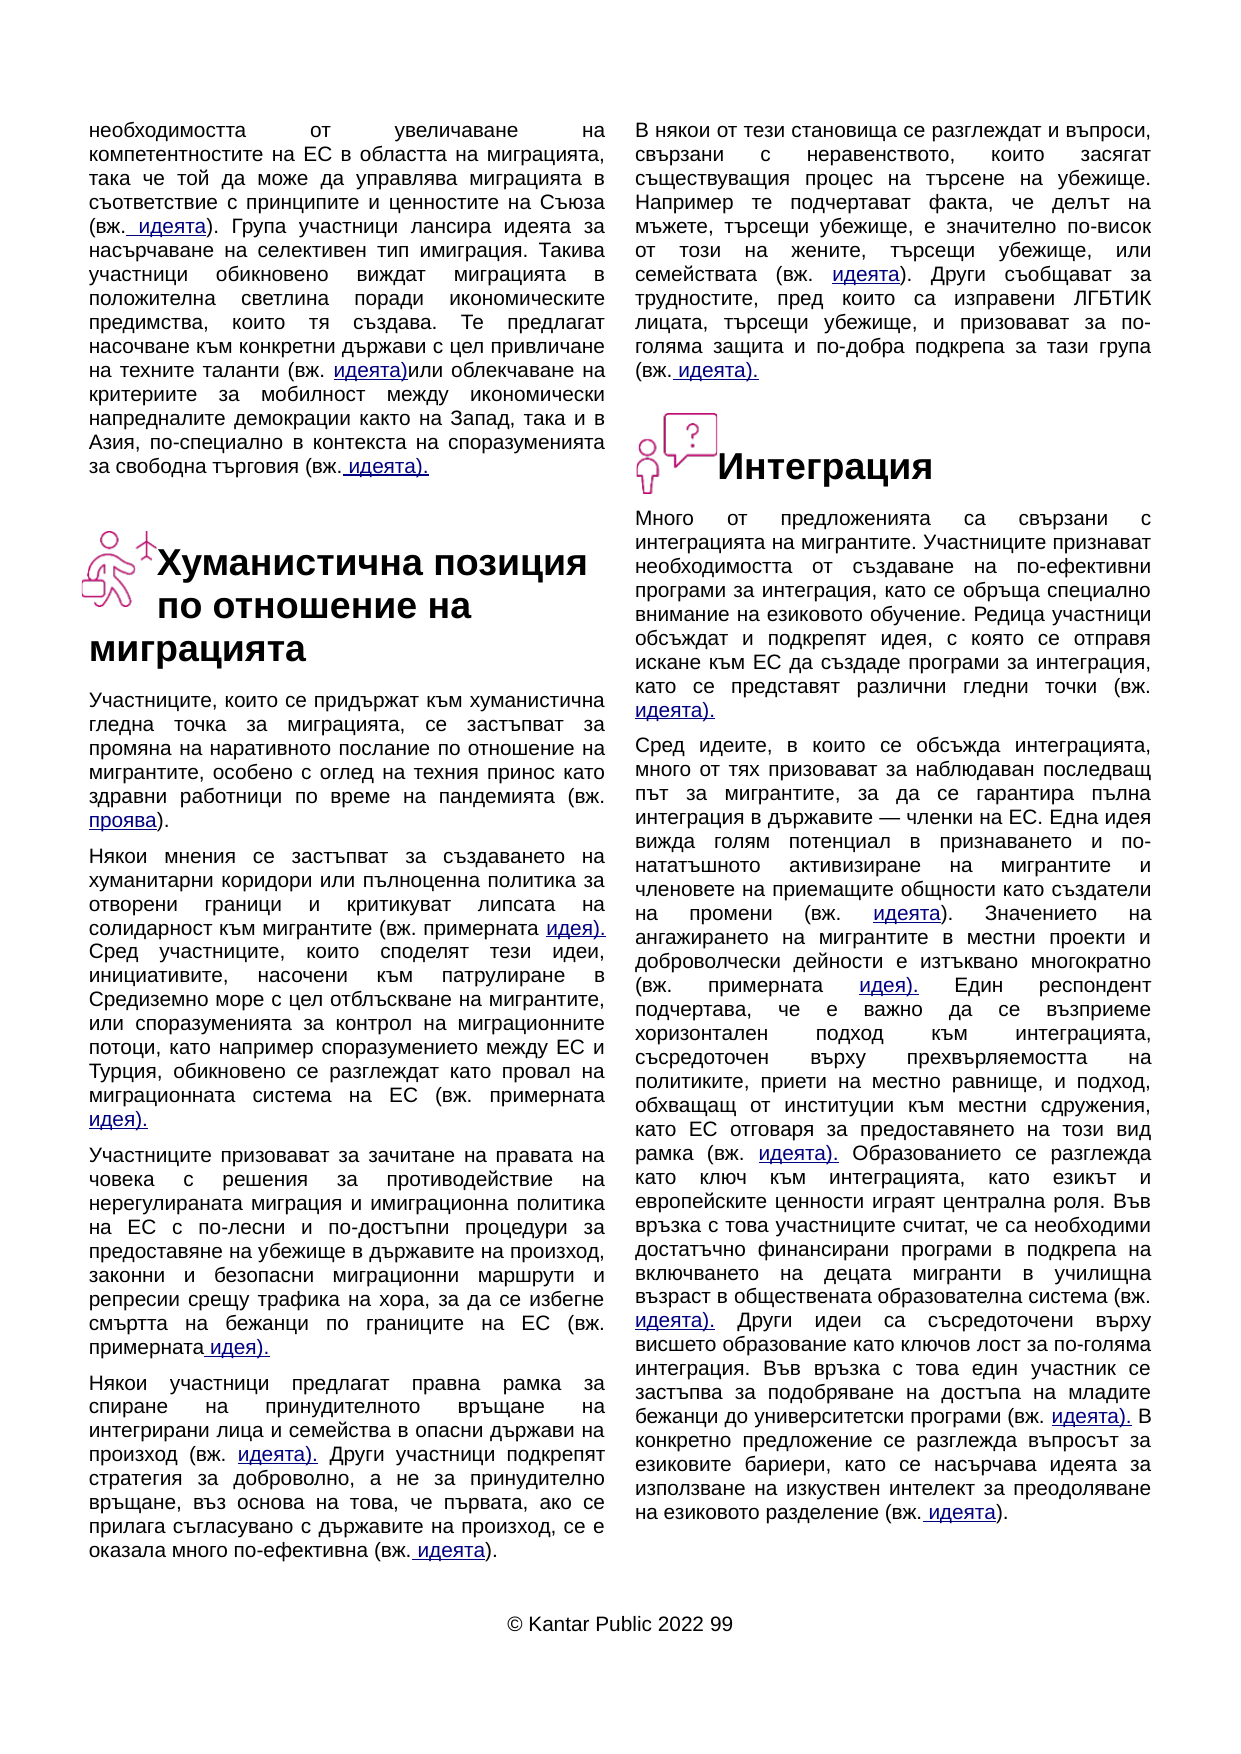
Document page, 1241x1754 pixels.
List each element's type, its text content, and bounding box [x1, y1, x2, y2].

text Някои участници предлагат правна рамка за спиране на принудителното връщане на интегрирани лица и семейства в опасни държави на произход (вж. идеята). Други участници подкрепят стратегия за доброволно, а не за принудително връщане, въз основа на това, че първата, ако се прилага съгласувано с държавите на произход, се е оказала много по-ефективна (вж. идеята). [88, 1370, 605, 1562]
text Участниците, които се придържат към хуманистична гледна точка за миграцията, се застъпват за промяна на наративното послание по отношение на мигрантите, особено с оглед на техния принос като здравни работници по време на пандемията (вж. проява). [88, 688, 605, 832]
subtitle Интеграция [718, 444, 1152, 487]
picture [636, 413, 718, 494]
text В някои от тези становища се разглеждат и въпроси, свързани с неравенството, които засягат съществуващия процес на търсене на убежище. Например те подчертават факта, че делът на мъжете, търсещи убежище, е значително по-висок от този на жените, търсещи убежище, или семействата (вж. идеята). Други съобщават за трудностите, пред които са изправени ЛГБТИК лицата, търсещи убежище, и призовават за по-голяма защита и по-добра подкрепа за тази група (вж. идеята). [635, 118, 1152, 382]
subtitle Хуманистична позиция по отношение на миграцията [88, 607, 605, 669]
text Много от предложенията са свързани с интеграцията на мигрантите. Участниците признават необходимостта от създаване на по-ефективни програми за интеграция, като се обръща специално внимание на езиковото обучение. Редица участници обсъждат и подкрепят идея, с която се отправя искане към ЕС да създаде програми за интеграция, като се представят различни гледни точки (вж. идеята). [635, 506, 1152, 721]
text Сред идеите, в които се обсъжда интеграцията, много от тях призовават за наблюдаван последващ път за мигрантите, за да се гарантира пълна интеграция в държавите — членки на ЕС. Една идея вижда голям потенциал в признаването и по-нататъшното активизиране на мигрантите и членовете на приемащите общности като създатели на промени (вж. идеята). Значението на ангажирането на мигрантите в местни проекти и доброволчески дейности е изтъквано многократно (вж. примерната идея). Един респондент подчертава, че е важно да се възприеме хоризонтален подход към интеграцията, съсредоточен върху прехвърляемостта на политиките, приети на местно равнище, и подход, обхващащ от институции към местни сдружения, като ЕС отговаря за предоставянето на този вид рамка (вж. идеята). Образованието се разглежда като ключ към интеграцията, като езикът и европейските ценности играят централна роля. Във връзка с това участниците считат, че са необходими достатъчно финансирани програми в подкрепа на включването на децата мигранти в училищна възраст в обществената образователна система (вж. идеята). Други идеи са съсредоточени върху висшето образование като ключов лост за по-голяма интеграция. Във връзка с това един участник се застъпва за подобряване на достъпа на младите бежанци до университетски програми (вж. идеята). В конкретно предложение се разглежда въпросът за езиковите бариери, като се насърчава идеята за използване на изкуствен интелект за преодоляване на езиковото разделение (вж. идеята). [635, 733, 1152, 1524]
text Участниците призовават за зачитане на правата на човека с решения за противодействие на нерегулираната миграция и имиграционна политика на ЕС с по-лесни и по-достъпни процедури за предоставяне на убежище в държавите на произход, законни и безопасни миграционни маршрути и репресии срещу трафика на хора, за да се избегне смъртта на бежанци по границите на ЕС (вж. примерната идея). [88, 1143, 605, 1358]
picture [81, 531, 157, 607]
text необходимостта от увеличаване на компетентностите на ЕС в областта на миграцията, така че той да може да управлява миграцията в съответствие с принципите и ценностите на Съюза (вж. идеята). Група участници лансира идеята за насърчаване на селективен тип имиграция. Такива участници обикновено виждат миграцията в положителна светлина поради икономическите предимства, които тя създава. Те предлагат насочване към конкретни държави с цел привличане на техните таланти (вж. идеята)или облекчаване на критериите за мобилност между икономически напредналите демокрации както на Запад, така и в Азия, по-специално в контекста на споразуменията за свободна търговия (вж. идеята). [88, 118, 605, 477]
text Някои мнения се застъпват за създаването на хуманитарни коридори или пълноценна политика за отворени граници и критикуват липсата на солидарност към мигрантите (вж. примерната идея). Сред участниците, които споделят тези идеи, инициативите, насочени към патрулиране в Средиземно море с цел отблъскване на мигрантите, или споразуменията за контрол на миграционните потоци, като например споразумението между ЕС и Турция, обикновено се разглеждат като провал на миграционната система на ЕС (вж. примерната идея). [88, 843, 605, 1131]
